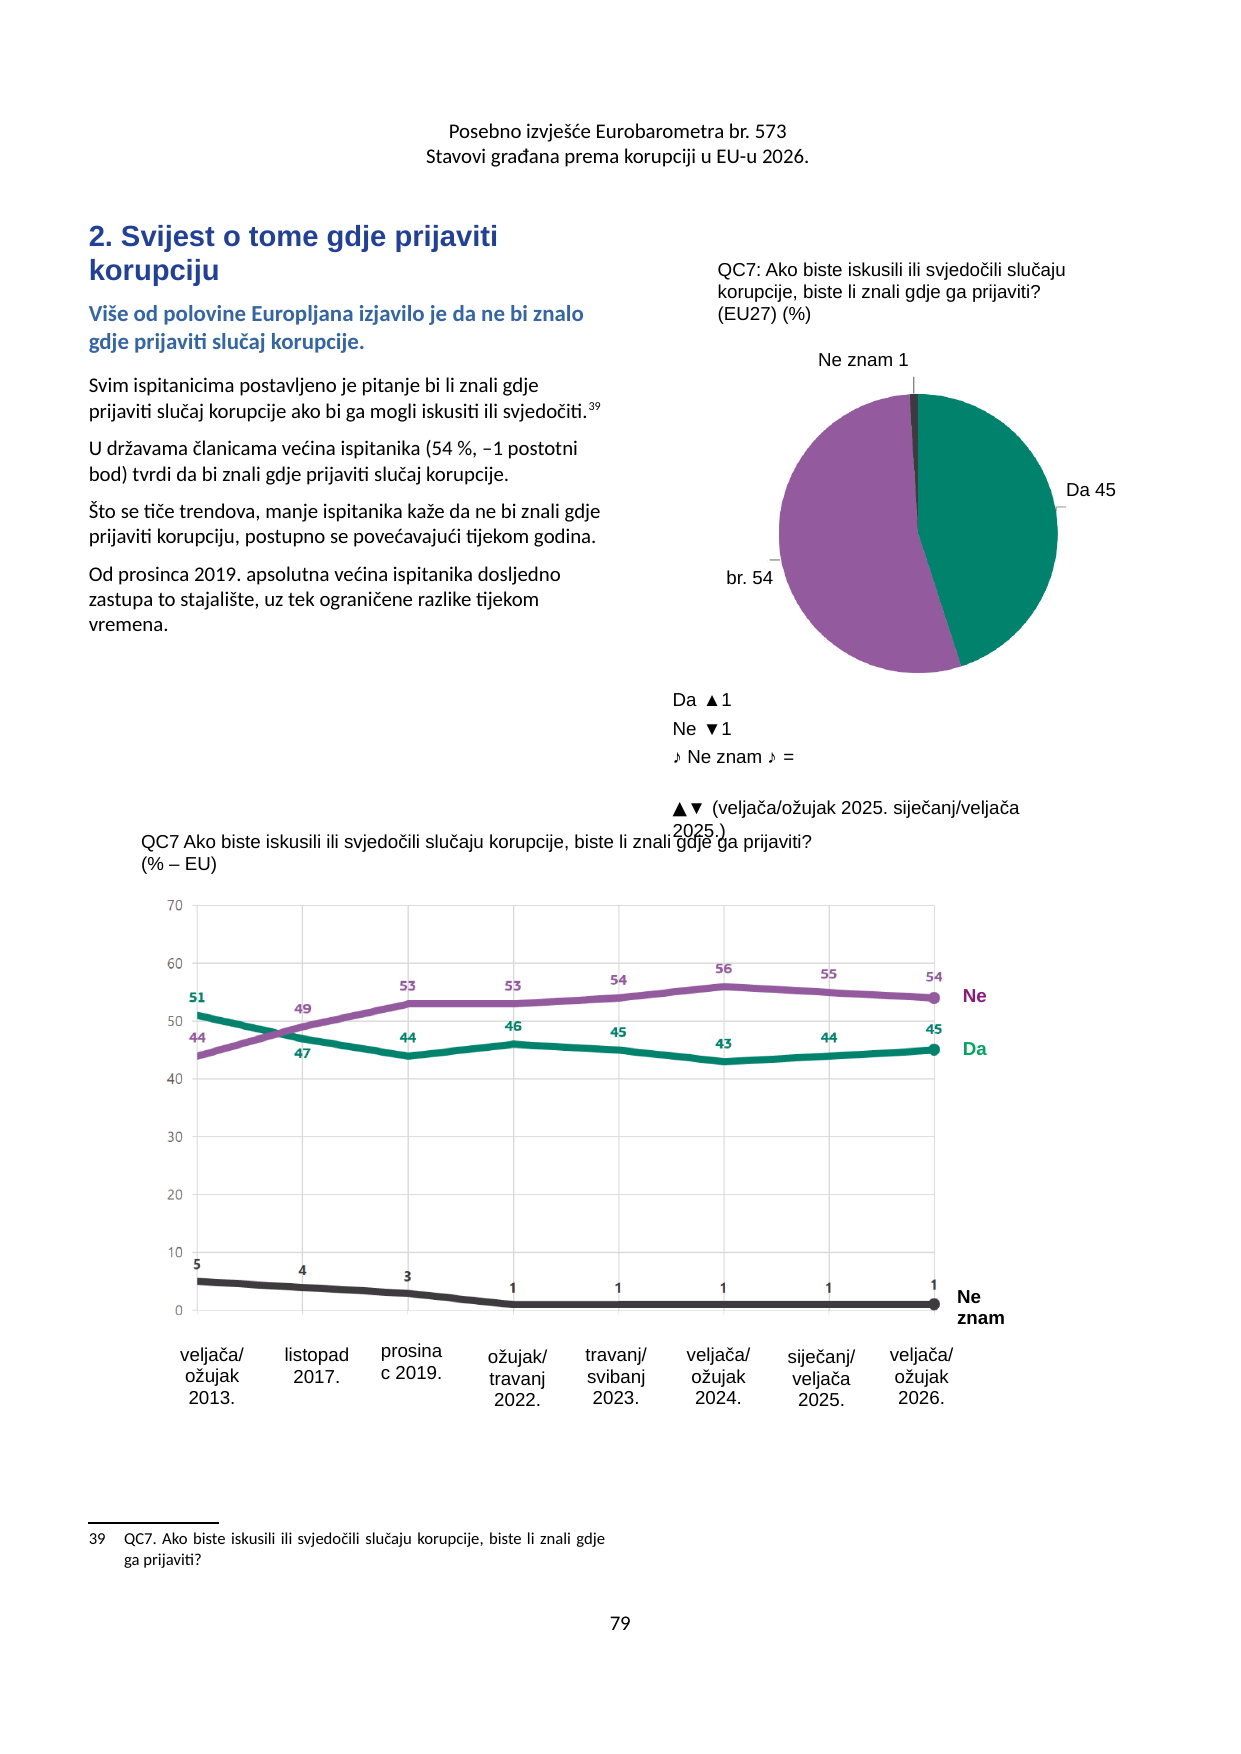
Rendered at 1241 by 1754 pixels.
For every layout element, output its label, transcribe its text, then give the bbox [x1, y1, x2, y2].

text Više od polovine Europljana izjavilo je da ne bi znalo gdje prijaviti slučaj korupcije. [88, 299, 605, 355]
picture [767, 376, 1066, 675]
text Od prosinca 2019. apsolutna većina ispitanika dosljedno zastupa to stajalište, uz tek ograničene razlike tijekom vremena. [88, 561, 605, 637]
text Što se tiče trendova, manje ispitanika kaže da ne bi znali gdje prijaviti korupciju, postupno se povećavajući tijekom godina. [88, 498, 605, 549]
text Svim ispitanicima postavljeno je pitanje bi li znali gdje prijaviti slučaj korupcije ako bi ga mogli iskusiti ili svjedočiti. [88, 373, 605, 423]
text QC7. Ako biste iskusili ili svjedočili slučaju korupcije, biste li znali gdje ga prijaviti? [88, 1529, 605, 1569]
text U državama članicama većina ispitanika (54 %, –1 postotni bod) tvrdi da bi znali gdje prijaviti slučaj korupcije. [88, 435, 605, 486]
subtitle 2. Svijest o tome gdje prijaviti korupciju [88, 219, 605, 286]
picture [148, 882, 949, 1315]
